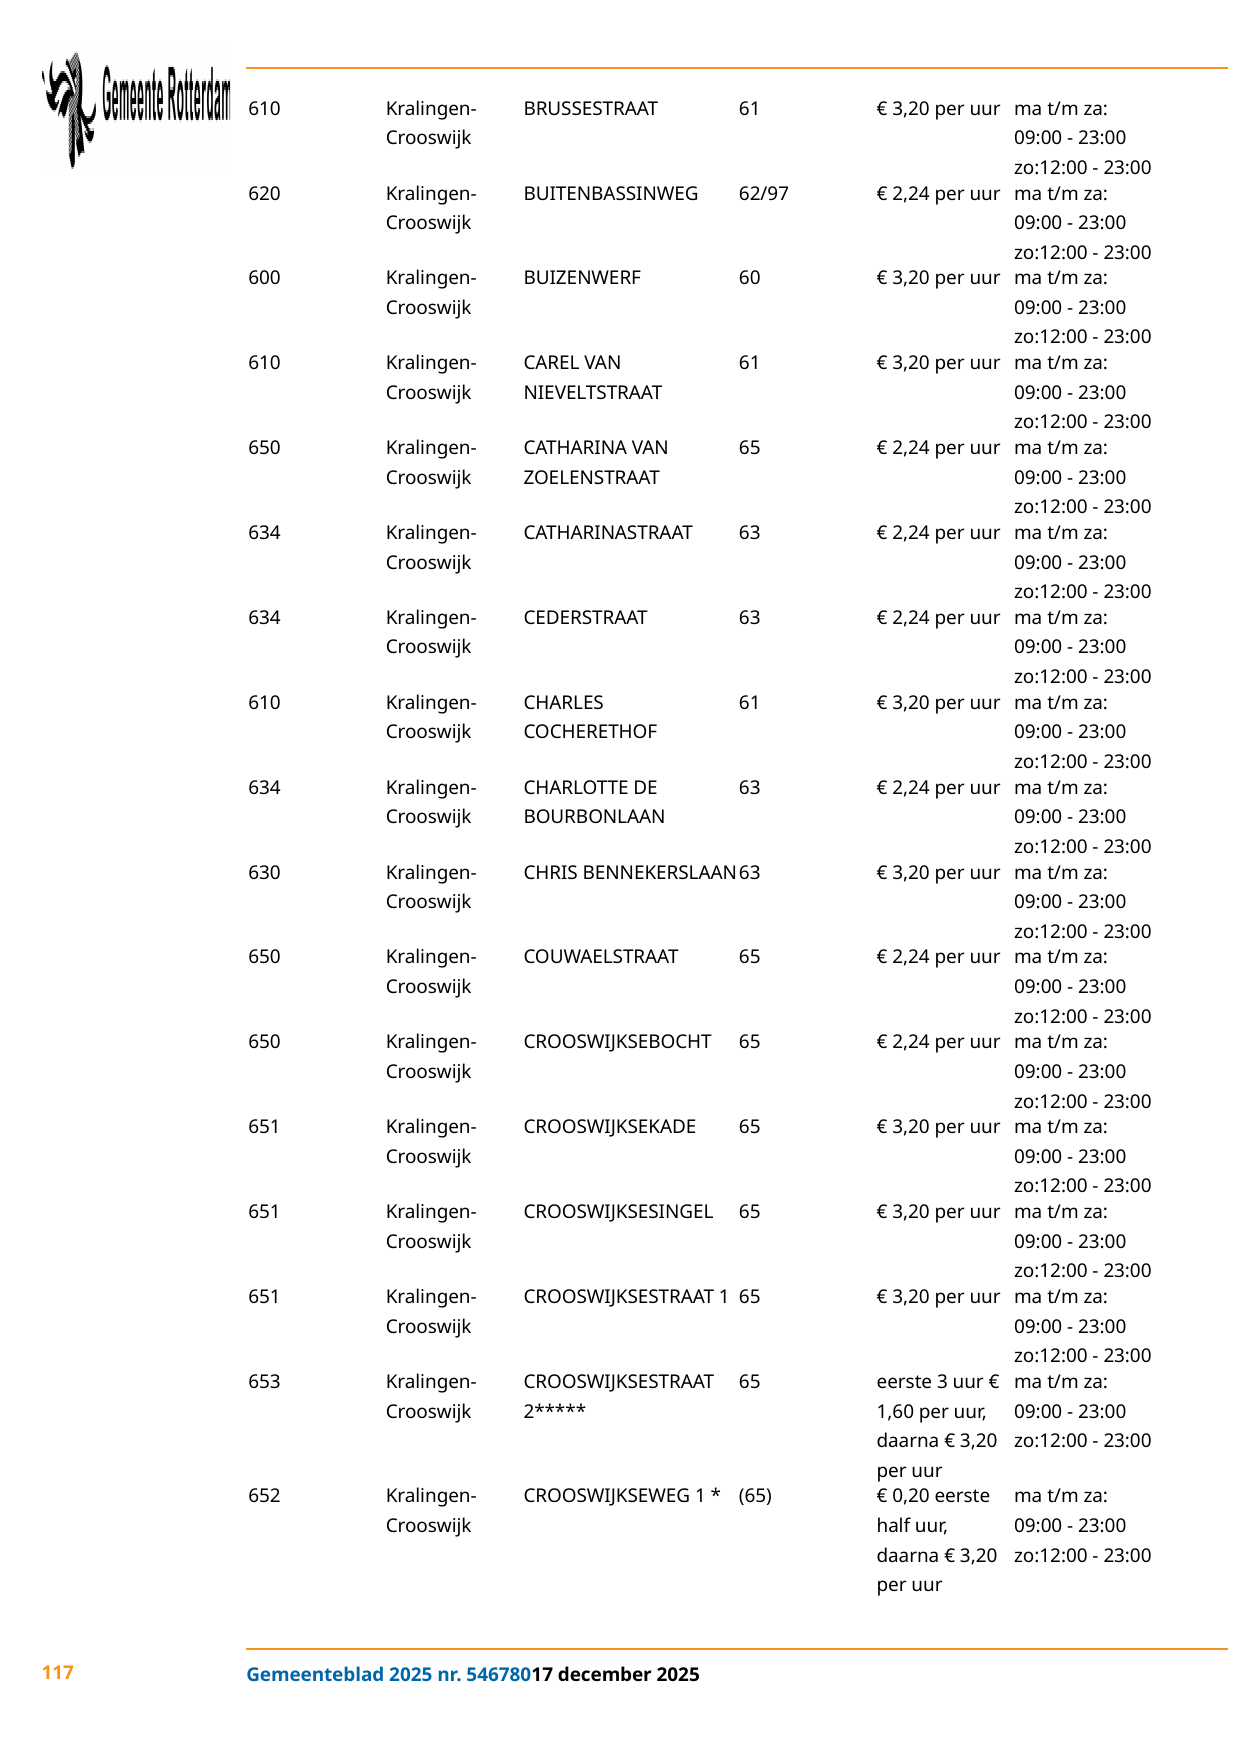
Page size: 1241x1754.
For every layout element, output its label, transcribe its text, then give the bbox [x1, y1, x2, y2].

table_cell ma t/m za: 09:00 - 23:00 zo:12:00 - 23:00 [1014, 604, 1152, 689]
table_cell BUITENBASSINWEG [523, 180, 739, 264]
table_cell 651 [248, 1283, 386, 1368]
table_cell € 3,20 per uur [876, 1199, 1014, 1283]
table_cell ma t/m za: 09:00 - 23:00 zo:12:00 - 23:00 [1014, 774, 1152, 859]
table_cell € 2,24 per uur [876, 604, 1014, 689]
table_cell Kralingen-Crooswijk [386, 1029, 523, 1113]
table_cell 60 [739, 265, 876, 349]
table_cell ma t/m za: 09:00 - 23:00 zo:12:00 - 23:00 [1014, 1368, 1152, 1483]
table_cell CROOSWIJKSEKADE [523, 1114, 739, 1198]
picture [41, 47, 231, 172]
table_cell CATHARINA VAN ZOELENSTRAAT [523, 434, 739, 519]
table_cell 65 [739, 1368, 876, 1483]
table_cell 610 [248, 350, 386, 434]
table_cell 634 [248, 604, 386, 689]
table_cell 651 [248, 1114, 386, 1198]
table_cell 600 [248, 265, 386, 349]
table_cell (65) [739, 1483, 876, 1597]
table_cell ma t/m za: 09:00 - 23:00 zo:12:00 - 23:00 [1014, 944, 1152, 1029]
table_cell 634 [248, 519, 386, 604]
table_cell CHARLES COCHERETHOF [523, 689, 739, 774]
table_cell 61 [739, 689, 876, 774]
table_cell Kralingen-Crooswijk [386, 1283, 523, 1368]
table_cell Kralingen-Crooswijk [386, 519, 523, 604]
table_cell CROOSWIJKSESINGEL [523, 1199, 739, 1283]
table_cell ma t/m za: 09:00 - 23:00 zo:12:00 - 23:00 [1014, 434, 1152, 519]
table_cell € 2,24 per uur [876, 944, 1014, 1029]
table_cell € 2,24 per uur [876, 1029, 1014, 1113]
table_cell COUWAELSTRAAT [523, 944, 739, 1029]
table_cell Kralingen-Crooswijk [386, 1483, 523, 1597]
table_cell Kralingen-Crooswijk [386, 859, 523, 944]
table_cell ma t/m za: 09:00 - 23:00 zo:12:00 - 23:00 [1014, 1114, 1152, 1198]
table_cell Kralingen-Crooswijk [386, 434, 523, 519]
table_cell 65 [739, 1114, 876, 1198]
table_cell Kralingen-Crooswijk [386, 944, 523, 1029]
table_cell € 2,24 per uur [876, 180, 1014, 264]
table_cell BRUSSESTRAAT [523, 95, 739, 180]
table_cell Kralingen-Crooswijk [386, 95, 523, 180]
table_cell € 0,20 eerste half uur, daarna € 3,20 per uur [876, 1483, 1014, 1597]
table_cell Kralingen-Crooswijk [386, 1368, 523, 1483]
table_cell 62/97 [739, 180, 876, 264]
table_cell € 3,20 per uur [876, 1283, 1014, 1368]
table_cell Kralingen-Crooswijk [386, 604, 523, 689]
table_cell ma t/m za: 09:00 - 23:00 zo:12:00 - 23:00 [1014, 1283, 1152, 1368]
table_cell 65 [739, 1283, 876, 1368]
table_cell € 3,20 per uur [876, 265, 1014, 349]
table_cell € 3,20 per uur [876, 1114, 1014, 1198]
table_cell ma t/m za: 09:00 - 23:00 zo:12:00 - 23:00 [1014, 859, 1152, 944]
table_cell ma t/m za: 09:00 - 23:00 zo:12:00 - 23:00 [1014, 1029, 1152, 1113]
table_cell CROOSWIJKSESTRAAT 1 [523, 1283, 739, 1368]
table_cell ma t/m za: 09:00 - 23:00 zo:12:00 - 23:00 [1014, 519, 1152, 604]
table_cell € 2,24 per uur [876, 519, 1014, 604]
table_cell CROOSWIJKSEWEG 1 * [523, 1483, 739, 1597]
table_cell 634 [248, 774, 386, 859]
table_cell CAREL VAN NIEVELTSTRAAT [523, 350, 739, 434]
table_cell Kralingen-Crooswijk [386, 180, 523, 264]
table_cell CHRIS BENNEKERSLAAN [523, 859, 739, 944]
table_cell 65 [739, 944, 876, 1029]
table_cell € 3,20 per uur [876, 689, 1014, 774]
table_cell BUIZENWERF [523, 265, 739, 349]
table_cell 63 [739, 519, 876, 604]
table_cell ma t/m za: 09:00 - 23:00 zo:12:00 - 23:00 [1014, 180, 1152, 264]
table_cell 653 [248, 1368, 386, 1483]
table_cell 65 [739, 434, 876, 519]
table_cell ma t/m za: 09:00 - 23:00 zo:12:00 - 23:00 [1014, 95, 1152, 180]
table_cell ma t/m za: 09:00 - 23:00 zo:12:00 - 23:00 [1014, 1199, 1152, 1283]
table_cell 63 [739, 604, 876, 689]
table_cell CEDERSTRAAT [523, 604, 739, 689]
table_cell ma t/m za: 09:00 - 23:00 zo:12:00 - 23:00 [1014, 265, 1152, 349]
table_cell Kralingen-Crooswijk [386, 350, 523, 434]
table_cell Kralingen-Crooswijk [386, 689, 523, 774]
table_cell € 3,20 per uur [876, 350, 1014, 434]
table_cell € 3,20 per uur [876, 859, 1014, 944]
table_cell 65 [739, 1199, 876, 1283]
table_cell 63 [739, 774, 876, 859]
table_cell CROOSWIJKSESTRAAT 2***** [523, 1368, 739, 1483]
table_cell 650 [248, 1029, 386, 1113]
table_cell ma t/m za: 09:00 - 23:00 zo:12:00 - 23:00 [1014, 350, 1152, 434]
table_cell 650 [248, 434, 386, 519]
table_cell CROOSWIJKSEBOCHT [523, 1029, 739, 1113]
table_cell ma t/m za: 09:00 - 23:00 zo:12:00 - 23:00 [1014, 689, 1152, 774]
table_cell € 3,20 per uur [876, 95, 1014, 180]
table_cell 61 [739, 350, 876, 434]
table_cell 650 [248, 944, 386, 1029]
table_cell Kralingen-Crooswijk [386, 1199, 523, 1283]
table_cell € 2,24 per uur [876, 774, 1014, 859]
table_cell ma t/m za: 09:00 - 23:00 zo:12:00 - 23:00 [1014, 1483, 1152, 1597]
table_cell 651 [248, 1199, 386, 1283]
table_cell eerste 3 uur € 1,60 per uur, daarna € 3,20 per uur [876, 1368, 1014, 1483]
table_cell 65 [739, 1029, 876, 1113]
table_cell Kralingen-Crooswijk [386, 1114, 523, 1198]
table_cell 620 [248, 180, 386, 264]
table_cell 610 [248, 95, 386, 180]
table_cell Kralingen-Crooswijk [386, 774, 523, 859]
table_cell € 2,24 per uur [876, 434, 1014, 519]
table_cell Kralingen-Crooswijk [386, 265, 523, 349]
table_cell CHARLOTTE DE BOURBONLAAN [523, 774, 739, 859]
table_cell 61 [739, 95, 876, 180]
table_cell 610 [248, 689, 386, 774]
table_cell 630 [248, 859, 386, 944]
table_cell 63 [739, 859, 876, 944]
table_cell 652 [248, 1483, 386, 1597]
table_cell CATHARINASTRAAT [523, 519, 739, 604]
